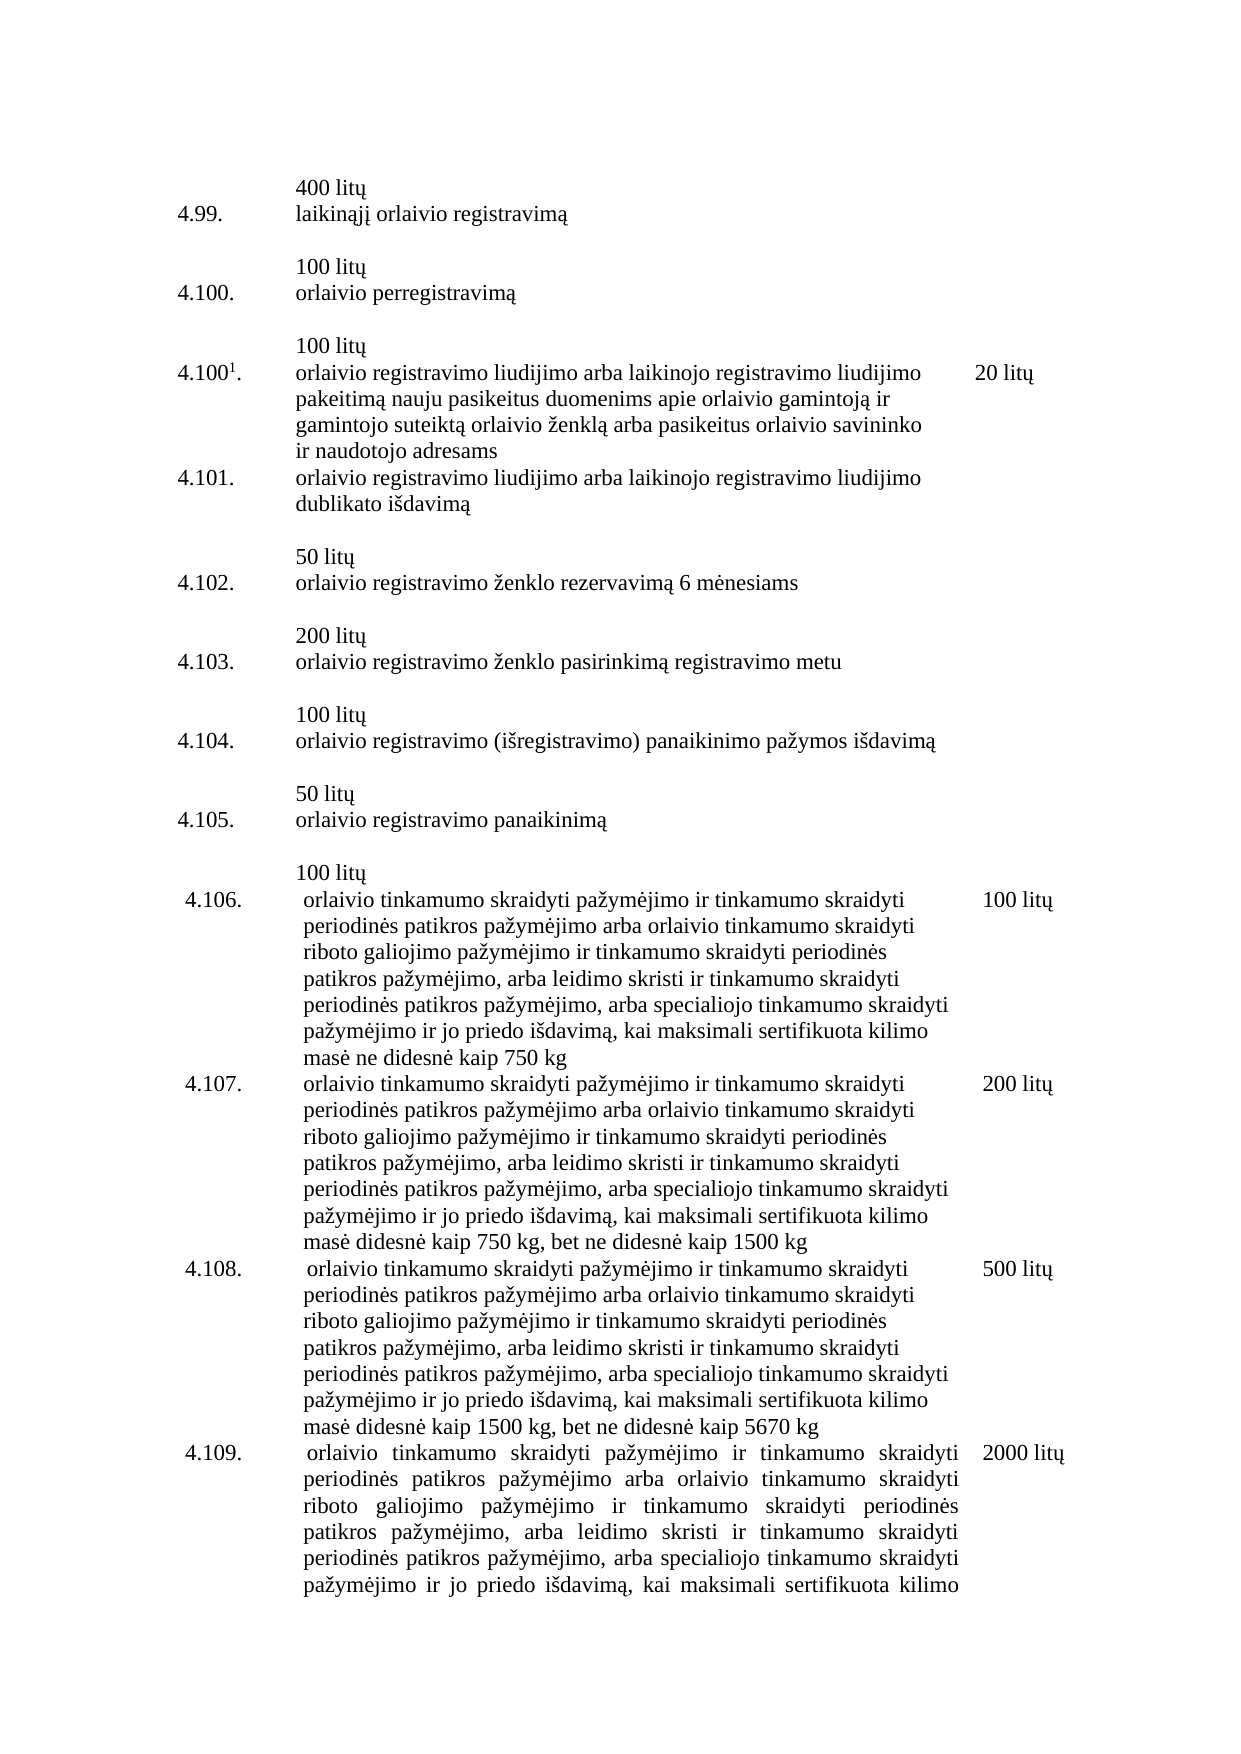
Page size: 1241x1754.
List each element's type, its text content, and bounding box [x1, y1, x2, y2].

table_header orlaivio tinkamumo skraidyti pažymėjimo ir tinkamumo skraidyti periodinės patikros pažymėjimo arba orlaivio tinkamumo skraidyti riboto galiojimo pažymėjimo ir tinkamumo skraidyti periodinės patikros pažymėjimo, arba leidimo skristi ir tinkamumo skraidyti periodinės patikros pažymėjimo, arba specialiojo tinkamumo skraidyti pažymėjimo ir jo priedo išdavimą, kai maksimali sertifikuota kilimo masė ne didesnė kaip 750 kg [292, 886, 971, 1070]
text ir naudotojo adresams [177, 438, 945, 464]
text 4.104. orlaivio registravimo (išregistravimo) panaikinimo pažymos išdavimą 50 litų [177, 727, 945, 807]
text 4.100. orlaivio perregistravimą 100 litų [177, 279, 945, 358]
table_cell orlaivio tinkamumo skraidyti pažymėjimo ir tinkamumo skraidyti periodinės patikros pažymėjimo arba orlaivio tinkamumo skraidyti riboto galiojimo pažymėjimo ir tinkamumo skraidyti periodinės patikros pažymėjimo, arba leidimo skristi ir tinkamumo skraidyti periodinės patikros pažymėjimo, arba specialiojo tinkamumo skraidyti pažymėjimo ir jo priedo išdavimą, kai maksimali sertifikuota kilimo masė didesnė kaip 1500 kg, bet ne didesnė kaip 5670 kg [292, 1255, 971, 1439]
table_cell 4.108. [174, 1255, 292, 1439]
text pakeitimą nauju pasikeitus duomenims apie orlaivio gamintoją ir [177, 385, 1122, 411]
text 4.99. laikinąjį orlaivio registravimą 100 litų [177, 200, 945, 279]
text 4.103. orlaivio registravimo ženklo pasirinkimą registravimo metu 100 litų [177, 648, 945, 727]
table_header 4.106. [174, 886, 292, 1070]
text gamintojo suteiktą orlaivio ženklą arba pasikeitus orlaivio savininko [177, 411, 1122, 438]
table_cell 4.107. [174, 1070, 292, 1254]
table_cell 2000 litų [971, 1439, 1144, 1597]
text 4.102. orlaivio registravimo ženklo rezervavimą 6 mėnesiams 200 litų [177, 569, 945, 648]
text 4.105. orlaivio registravimo panaikinimą 100 litų [177, 807, 945, 886]
text 4.101. orlaivio registravimo liudijimo arba laikinojo registravimo liudijimo dublikato išdavimą 50 litų [177, 464, 945, 569]
table_cell 500 litų [971, 1255, 1144, 1439]
text 4.1001. orlaivio registravimo liudijimo arba laikinojo registravimo liudijimo 20 litų [177, 358, 1122, 385]
table_cell 200 litų [971, 1070, 1144, 1254]
table_cell orlaivio tinkamumo skraidyti pažymėjimo ir tinkamumo skraidyti periodinės patikros pažymėjimo arba orlaivio tinkamumo skraidyti riboto galiojimo pažymėjimo ir tinkamumo skraidyti periodinės patikros pažymėjimo, arba leidimo skristi ir tinkamumo skraidyti periodinės patikros pažymėjimo, arba specialiojo tinkamumo skraidyti pažymėjimo ir jo priedo išdavimą, kai maksimali sertifikuota kilimo masė didesnė kaip 750 kg, bet ne didesnė kaip 1500 kg [292, 1070, 971, 1254]
text 400 litų [177, 148, 945, 200]
table_header 100 litų [971, 886, 1144, 1070]
table_cell 4.109. [174, 1439, 292, 1597]
table_cell orlaivio tinkamumo skraidyti pažymėjimo ir tinkamumo skraidyti periodinės patikros pažymėjimo arba orlaivio tinkamumo skraidyti riboto galiojimo pažymėjimo ir tinkamumo skraidyti periodinės patikros pažymėjimo, arba leidimo skristi ir tinkamumo skraidyti periodinės patikros pažymėjimo, arba specialiojo tinkamumo skraidyti pažymėjimo ir jo priedo išdavimą, kai maksimali sertifikuota kilimo [292, 1439, 971, 1597]
